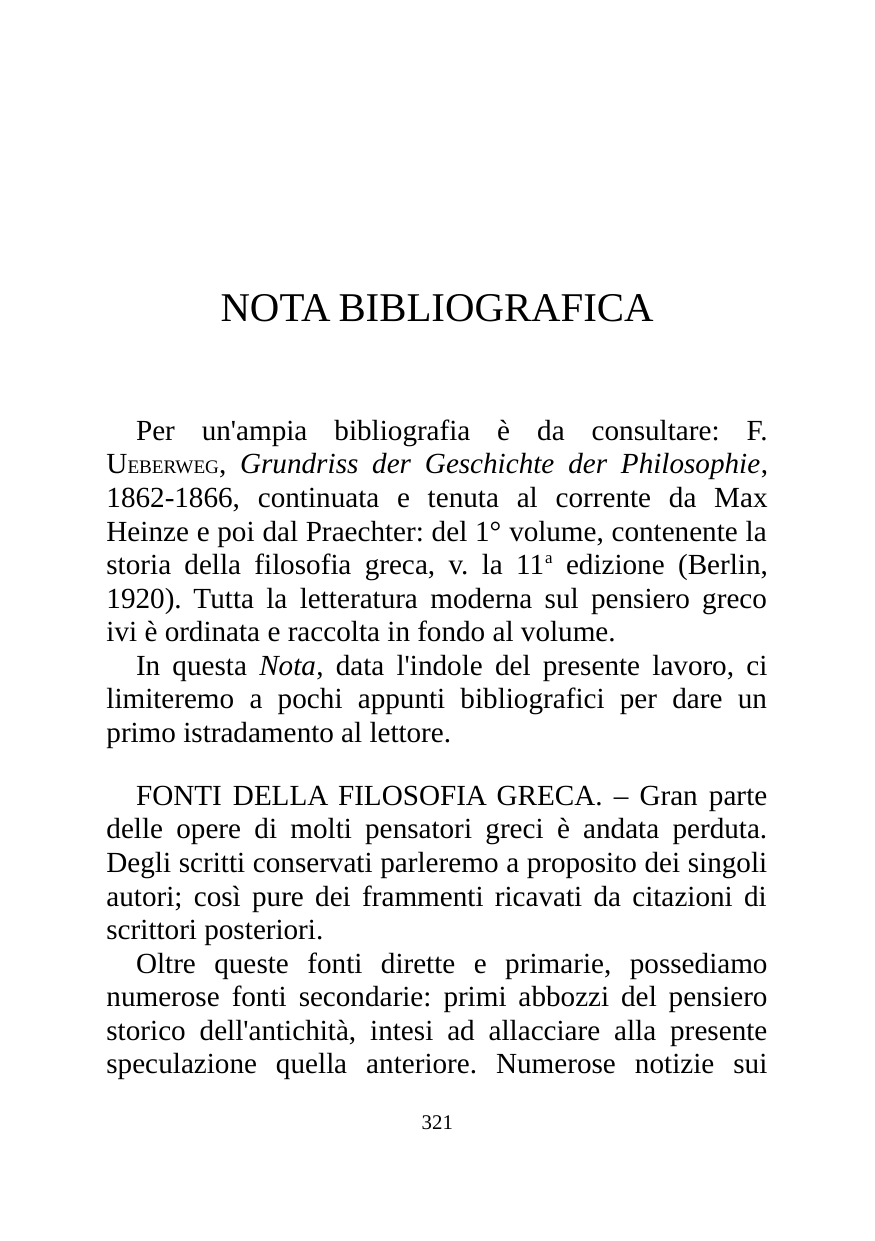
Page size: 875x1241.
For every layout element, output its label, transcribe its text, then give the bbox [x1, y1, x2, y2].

text FONTI DELLA FILOSOFIA GRECA. – Gran parte delle opere di molti pensatori greci è andata perduta. Degli scritti conservati parleremo a proposito dei singoli autori; così pure dei frammenti ricavati da citazioni di scrittori posteriori. [106, 778, 768, 946]
subtitle NOTA BIBLIOGRAFICA [106, 283, 768, 330]
text In questa Nota, data l'indole del presente lavoro, ci limiteremo a pochi appunti bibliografici per dare un primo istradamento al lettore. [106, 648, 768, 748]
text Per un'ampia bibliografia è da consultare: F. Ueberweg, Grundriss der Geschichte der Philosophie, 1862-1866, continuata e tenuta al corrente da Max Heinze e poi dal Praechter: del 1° volume, contenente la storia della filosofia greca, v. la 11a edizione (Berlin, 1920). Tutta la letteratura moderna sul pensiero greco ivi è ordinata e raccolta in fondo al volume. [106, 413, 768, 648]
text Oltre queste fonti dirette e primarie, possediamo numerose fonti secondarie: primi abbozzi del pensiero storico dell'antichità, intesi ad allacciare alla presente speculazione quella anteriore. Numerose notizie sui [106, 946, 768, 1080]
